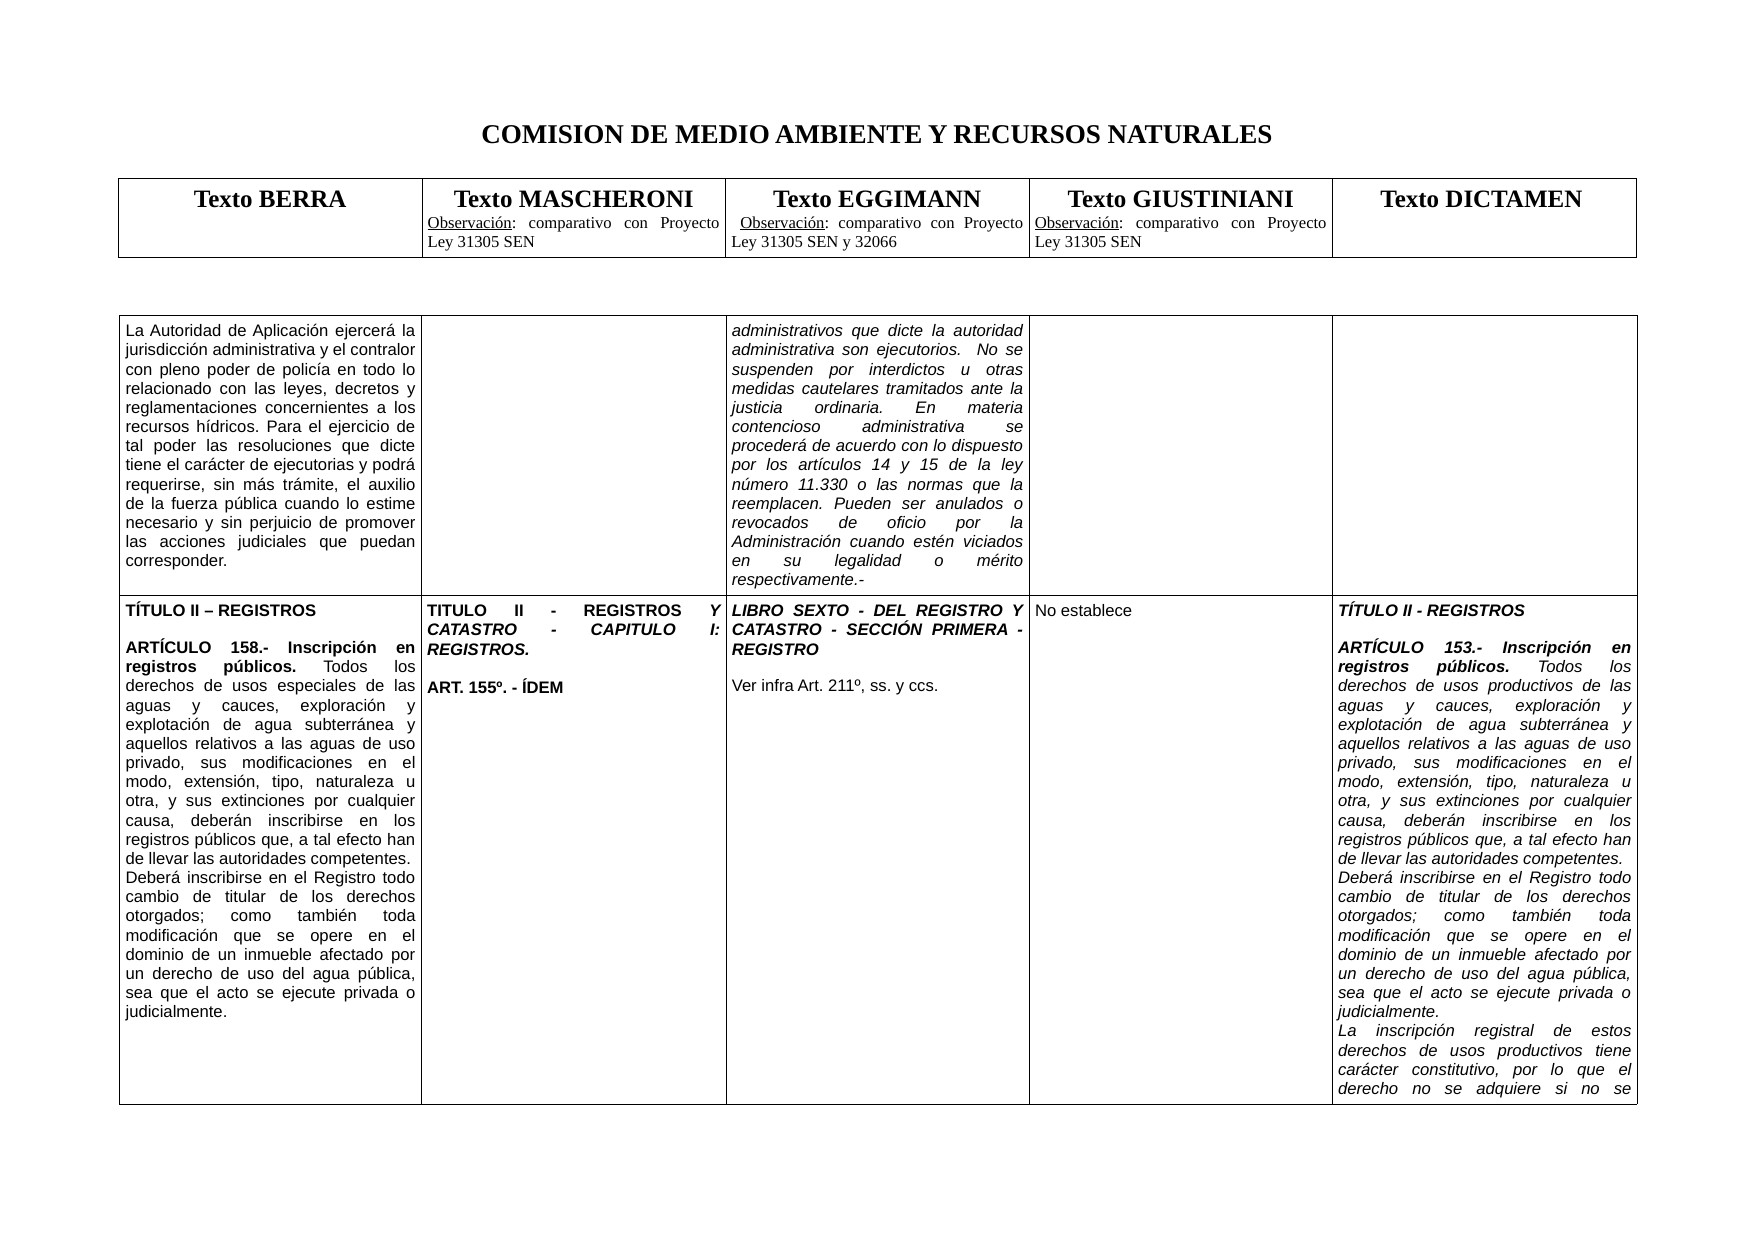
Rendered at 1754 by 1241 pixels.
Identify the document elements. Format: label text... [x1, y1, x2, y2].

table_cell TÍTULO II – REGISTROS ARTÍCULO 158.- Inscripción en registros públicos. Todos los derechos de usos especiales de las aguas y cauces, exploración y explotación de agua subterránea y aquellos relativos a las aguas de uso privado, sus modificaciones en el modo, extensión, tipo, naturaleza u otra, y sus extinciones por cualquier causa, deberán inscribirse en los registros públicos que, a tal efecto han de llevar las autoridades competentes. Deberá inscribirse en el Registro todo cambio de titular de los derechos otorgados; como también toda modificación que se opere en el dominio de un inmueble afectado por un derecho de uso del agua pública, sea que el acto se ejecute privada o judicialmente. [120, 596, 421, 1103]
table_cell TÍTULO II - REGISTROS ARTÍCULO 153.- Inscripción en registros públicos. Todos los derechos de usos productivos de las aguas y cauces, exploración y explotación de agua subterránea y aquellos relativos a las aguas de uso privado, sus modificaciones en el modo, extensión, tipo, naturaleza u otra, y sus extinciones por cualquier causa, deberán inscribirse en los registros públicos que, a tal efecto han de llevar las autoridades competentes. Deberá inscribirse en el Registro todo cambio de titular de los derechos otorgados; como también toda modificación que se opere en el dominio de un inmueble afectado por un derecho de uso del agua pública, sea que el acto se ejecute privada o judicialmente. La inscripción registral de estos derechos de usos productivos tiene carácter constitutivo, por lo que el derecho no se adquiere si no se [1333, 596, 1637, 1103]
table_cell [1333, 316, 1637, 595]
table_cell [1030, 316, 1332, 595]
table_cell LIBRO SEXTO - DEL REGISTRO Y CATASTRO - Sección Primera - Registro Ver infra Art. 211º, ss. y ccs. [727, 596, 1029, 1103]
table_cell No establece [1030, 596, 1332, 1103]
table_cell administrativos que dicte la autoridad administrativa son ejecutorios. No se suspenden por interdictos u otras medidas cautelares tramitados ante la justicia ordinaria. En materia contencioso administrativa se procederá de acuerdo con lo dispuesto por los artículos 14 y 15 de la ley número 11.330 o las normas que la reemplacen. Pueden ser anulados o revocados de oficio por la Administración cuando estén viciados en su legalidad o mérito respectivamente.- [727, 316, 1029, 595]
table_cell [422, 316, 726, 595]
table_cell TITULO II - REGISTROS Y CATASTRO - CAPITULO I: REGISTROS. ART. 155º. - ÍDEM [422, 596, 726, 1103]
table_cell La Autoridad de Aplicación ejercerá la jurisdicción administrativa y el contralor con pleno poder de policía en todo lo relacionado con las leyes, decretos y reglamentaciones concernientes a los recursos hídricos. Para el ejercicio de tal poder las resoluciones que dicte tiene el carácter de ejecutorias y podrá requerirse, sin más trámite, el auxilio de la fuerza pública cuando lo estime necesario y sin perjuicio de promover las acciones judiciales que puedan corresponder. [120, 316, 421, 595]
